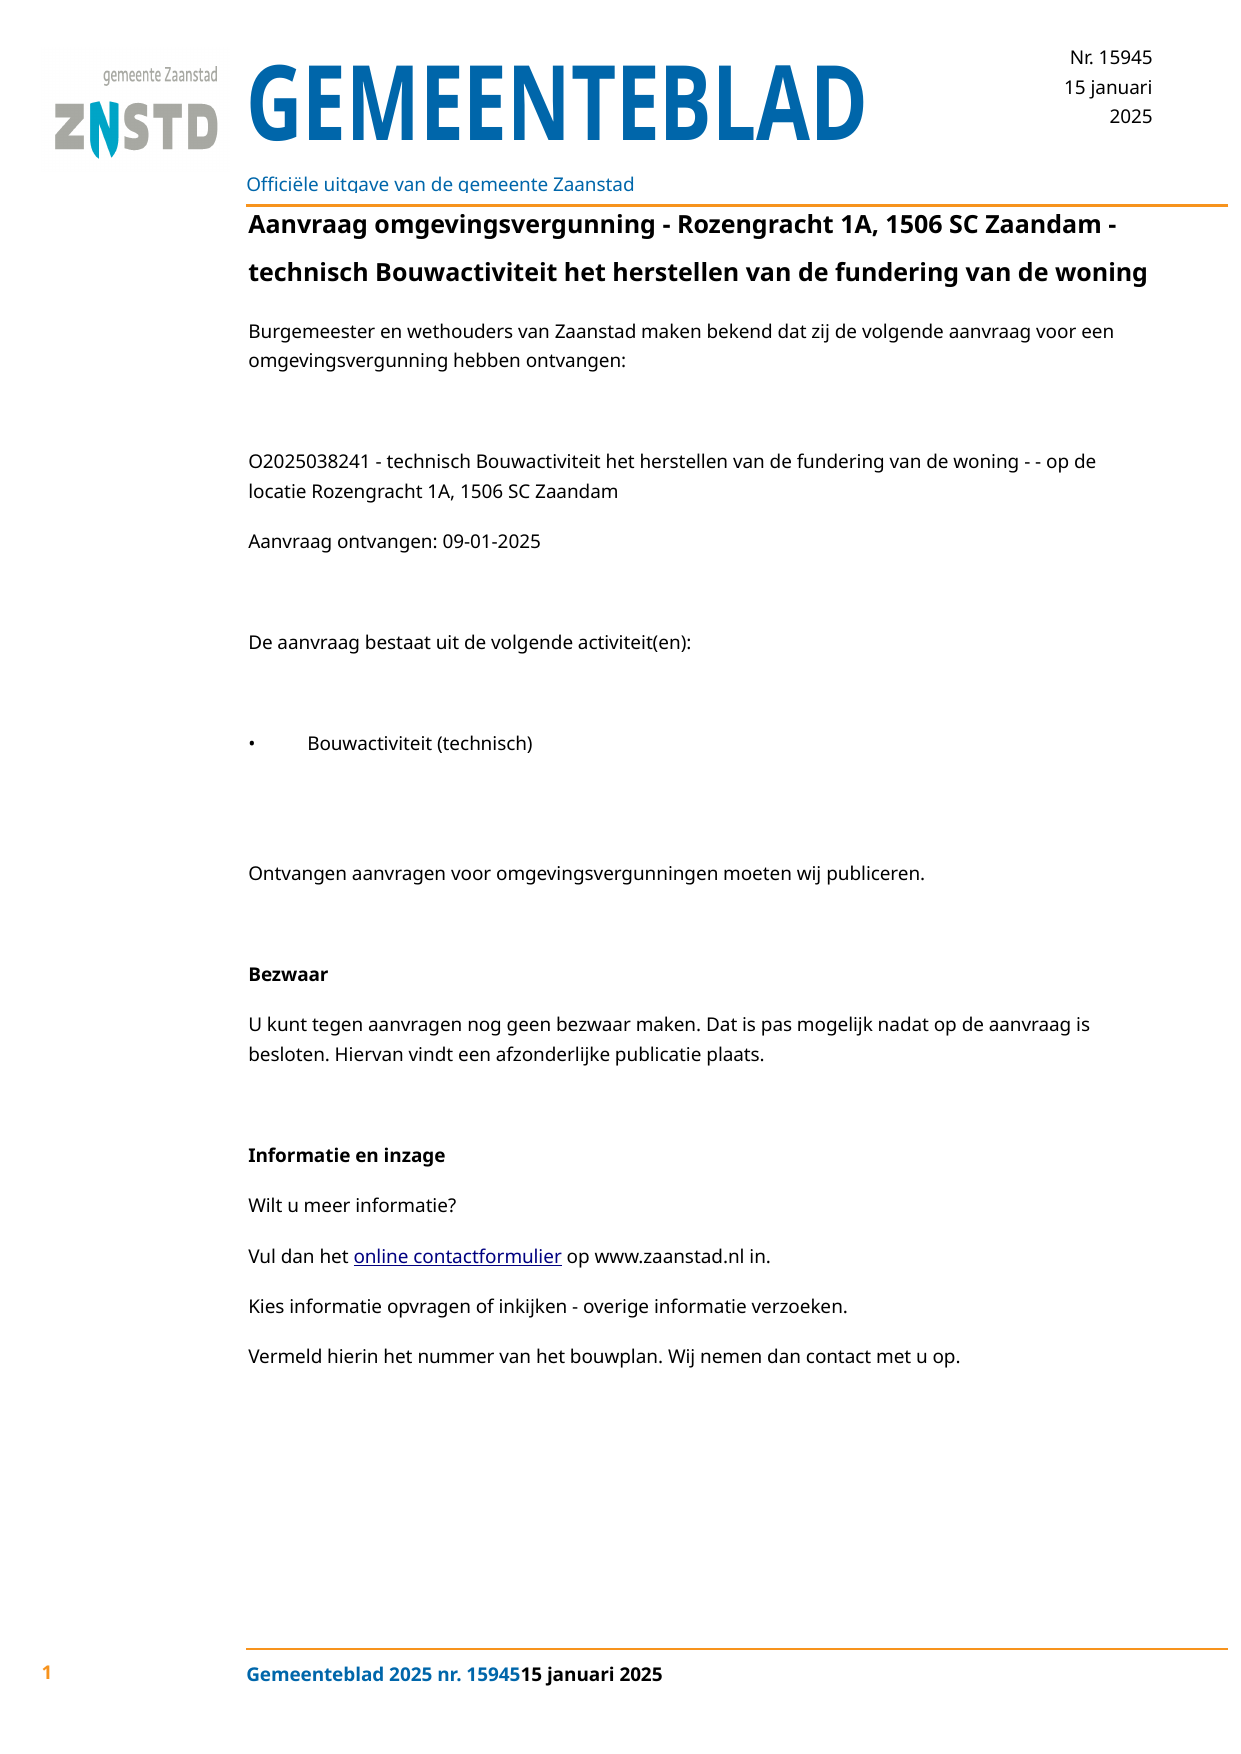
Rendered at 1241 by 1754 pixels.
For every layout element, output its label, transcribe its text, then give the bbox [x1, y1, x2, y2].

picture [41, 47, 231, 172]
text U kunt tegen aanvragen nog geen bezwaar maken. Dat is pas mogelijk nadat op de aanvraag is besloten. Hiervan vindt een afzonderlijke publicatie plaats. [248, 1012, 1152, 1067]
text Aanvraag ontvangen: 09-01-2025 [248, 528, 1152, 554]
text Bezwaar [248, 961, 1152, 987]
text Burgemeester en wethouders van Zaanstad maken bekend dat zij de volgende aanvraag voor een omgevingsvergunning hebben ontvangen: [248, 318, 1152, 373]
text Kies informatie opvragen of inkijken - overige informatie verzoeken. [248, 1293, 1152, 1319]
text Vul dan het online contactformulier op www.zaanstad.nl in. [248, 1243, 1152, 1269]
text Vermeld hierin het nummer van het bouwplan. Wij nemen dan contact met u op. [248, 1344, 1152, 1369]
text De aanvraag bestaat uit de volgende activiteit(en): [248, 629, 1152, 655]
list Bouwactiviteit (technisch) [248, 730, 1152, 756]
text Wilt u meer informatie? [248, 1192, 1152, 1218]
text Aanvraag omgevingsvergunning - Rozengracht 1A, 1506 SC Zaandam - technisch Bouwactiviteit het herstellen van de fundering van de woning [248, 207, 1152, 288]
text Ontvangen aanvragen voor omgevingsvergunningen moeten wij publiceren. [248, 860, 1152, 886]
text O2025038241 - technisch Bouwactiviteit het herstellen van de fundering van de woning - - op de locatie Rozengracht 1A, 1506 SC Zaandam [248, 448, 1152, 504]
text Informatie en inzage [248, 1142, 1152, 1168]
